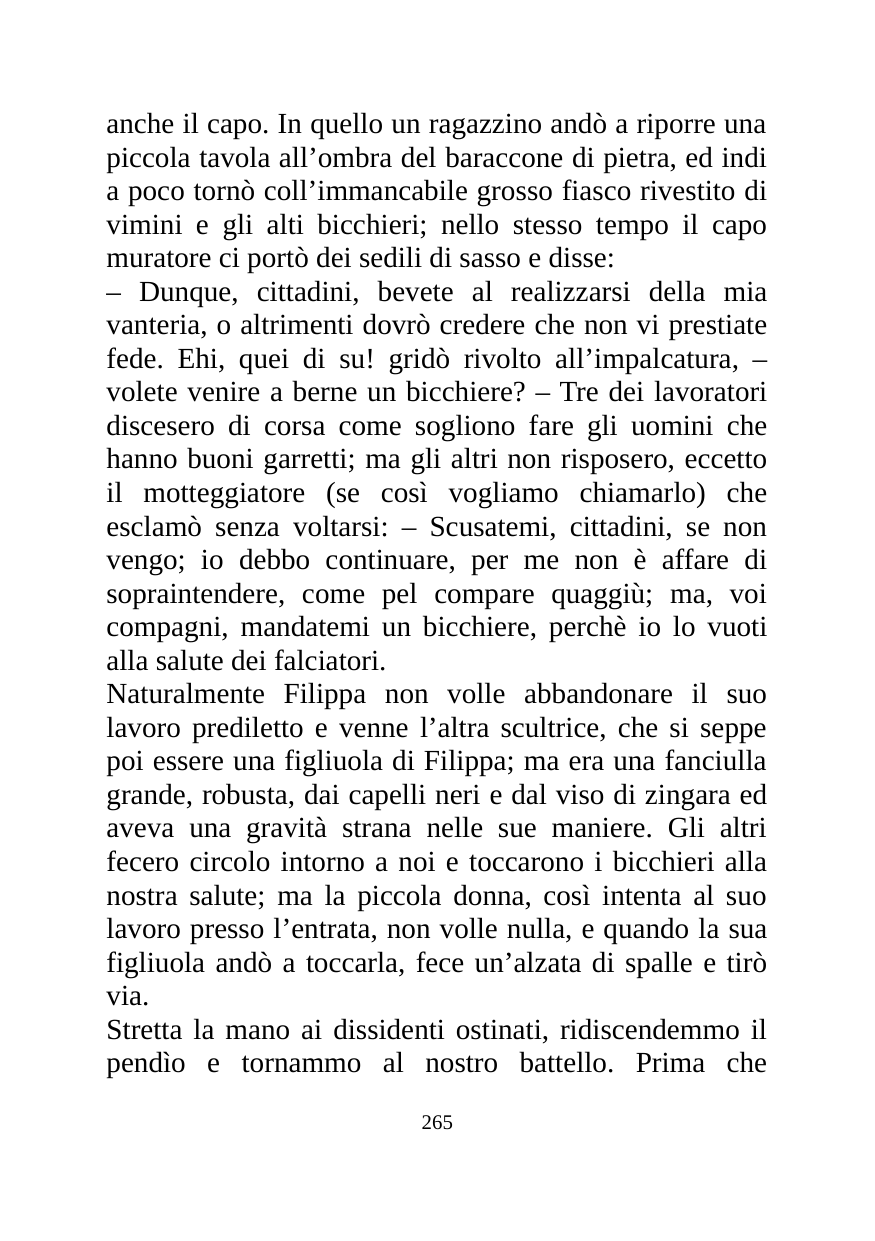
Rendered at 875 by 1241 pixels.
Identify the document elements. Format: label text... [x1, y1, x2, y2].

text Naturalmente Filippa non volle abbandonare il suo lavoro prediletto e venne l’altra scultrice, che si seppe poi essere una figliuola di Filippa; ma era una fanciulla grande, robusta, dai capelli neri e dal viso di zingara ed aveva una gravità strana nelle sue maniere. Gli altri fecero circolo intorno a noi e toccarono i bicchieri alla nostra salute; ma la piccola donna, così intenta al suo lavoro presso l’entrata, non volle nulla, e quando la sua figliuola andò a toccarla, fece un’alzata di spalle e tirò via. [106, 676, 768, 1012]
text Stretta la mano ai dissidenti ostinati, ridiscendemmo il pendìo e tornammo al nostro battello. Prima che [106, 1012, 768, 1079]
text anche il capo. In quello un ragazzino andò a riporre una piccola tavola all’ombra del baraccone di pietra, ed indi a poco tornò coll’immancabile grosso fiasco rivestito di vimini e gli alti bicchieri; nello stesso tempo il capo muratore ci portò dei sedili di sasso e disse: [106, 106, 768, 274]
text – Dunque, cittadini, bevete al realizzarsi della mia vanteria, o altrimenti dovrò credere che non vi prestiate fede. Ehi, quei di su! gridò rivolto all’impalcatura, – volete venire a berne un bicchiere? – Tre dei lavoratori discesero di corsa come sogliono fare gli uomini che hanno buoni garretti; ma gli altri non risposero, eccetto il motteggiatore (se così vogliamo chiamarlo) che esclamò senza voltarsi: – Scusatemi, cittadini, se non vengo; io debbo continuare, per me non è affare di sopraintendere, come pel compare quaggiù; ma, voi compagni, mandatemi un bicchiere, perchè io lo vuoti alla salute dei falciatori. [106, 274, 768, 676]
